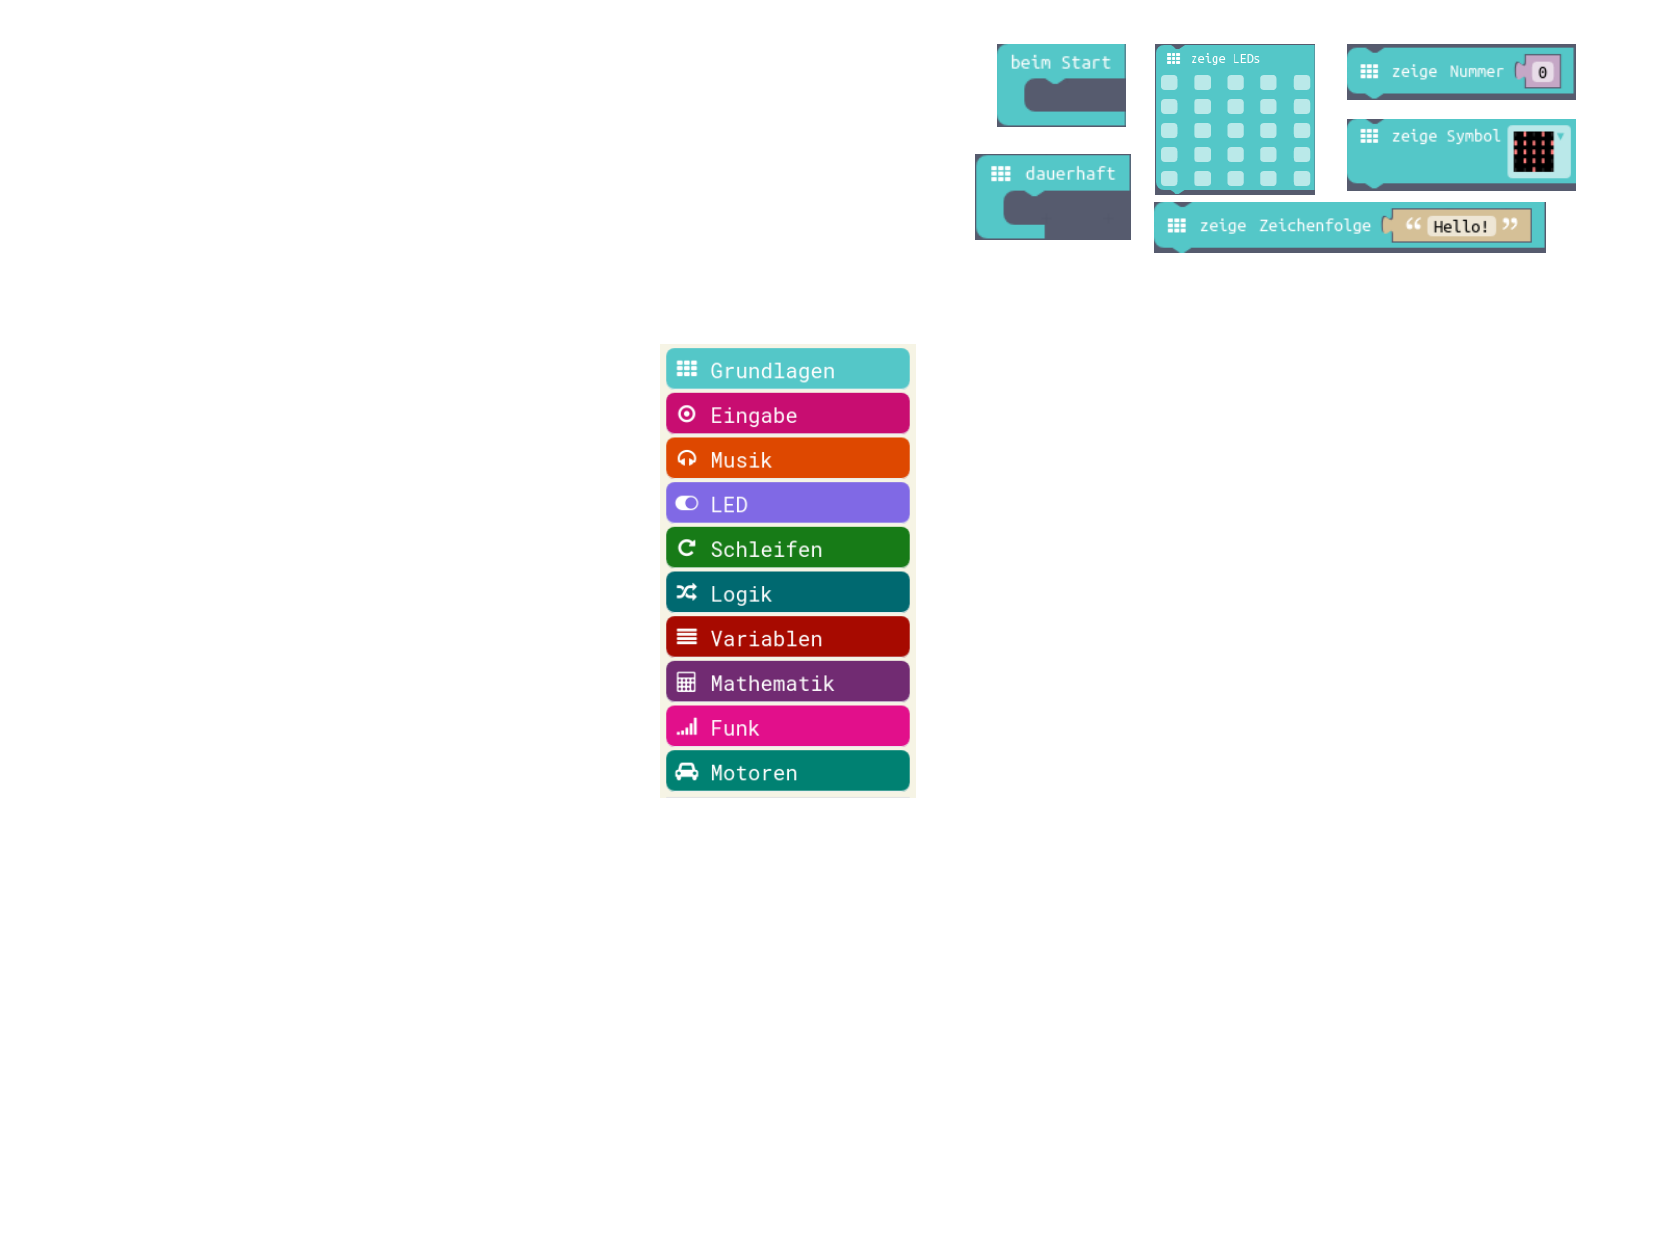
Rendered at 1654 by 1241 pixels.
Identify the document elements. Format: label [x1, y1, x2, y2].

picture [975, 154, 1131, 241]
picture [1347, 119, 1576, 191]
picture [1154, 202, 1546, 254]
picture [1155, 44, 1315, 196]
picture [1347, 44, 1576, 100]
picture [660, 344, 916, 798]
picture [997, 44, 1126, 127]
